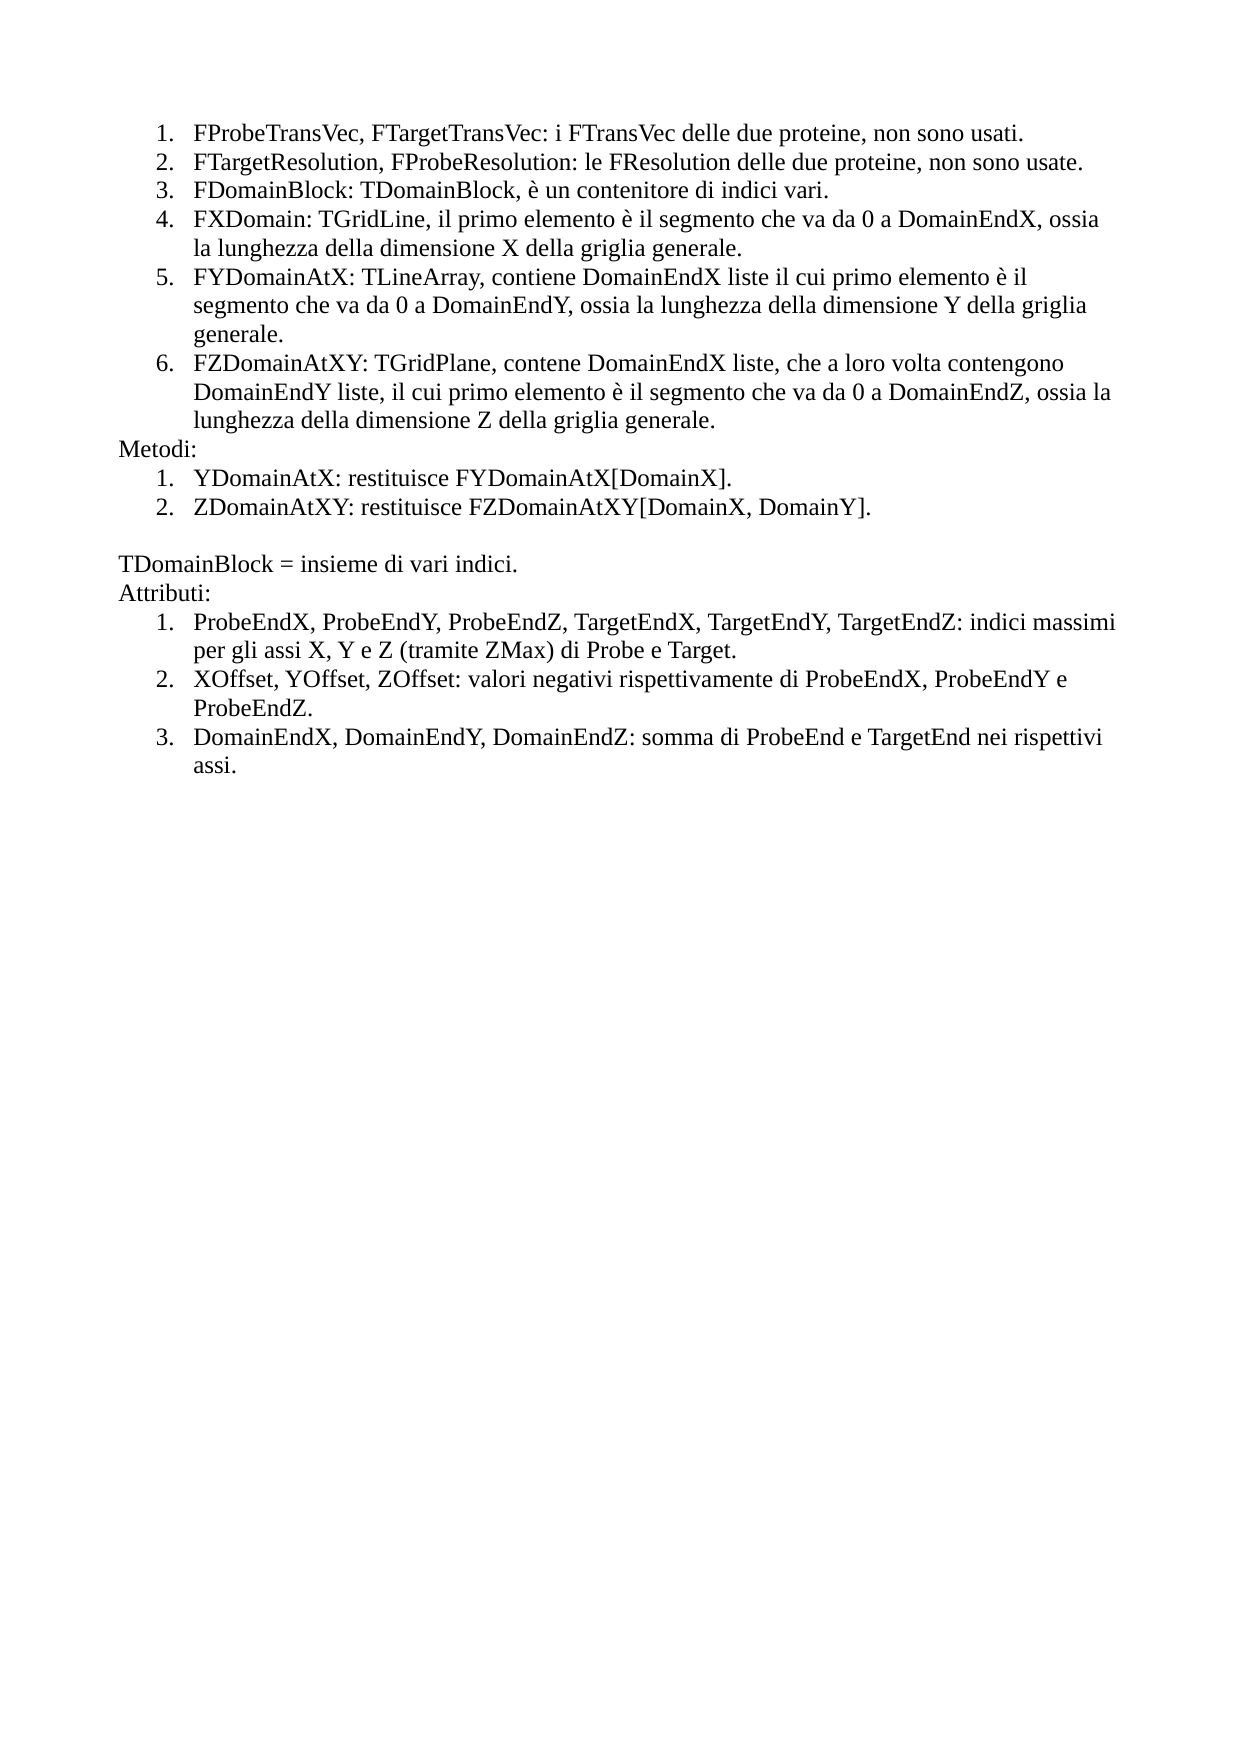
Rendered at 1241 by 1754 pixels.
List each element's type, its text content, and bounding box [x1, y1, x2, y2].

list DomainEndX, DomainEndY, DomainEndZ: somma di ProbeEnd e TargetEnd nei rispettivi assi. [156, 722, 1122, 779]
list ProbeEndX, ProbeEndY, ProbeEndZ, TargetEndX, TargetEndY, TargetEndZ: indici massimi per gli assi X, Y e Z (tramite ZMax) di Probe e Target. [156, 607, 1122, 664]
list ZDomainAtXY: restituisce FZDomainAtXY[DomainX, DomainY]. [156, 492, 1122, 521]
text TDomainBlock = insieme di vari indici. [118, 549, 1122, 578]
list YDomainAtX: restituisce FYDomainAtX[DomainX]. [156, 463, 1122, 492]
list FTargetResolution, FProbeResolution: le FResolution delle due proteine, non sono usate. [156, 147, 1122, 176]
text Metodi: [118, 434, 1122, 463]
list FZDomainAtXY: TGridPlane, contene DomainEndX liste, che a loro volta contengono DomainEndY liste, il cui primo elemento è il segmento che va da 0 a DomainEndZ, ossia la lunghezza della dimensione Z della griglia generale. [156, 348, 1122, 434]
list XOffset, YOffset, ZOffset: valori negativi rispettivamente di ProbeEndX, ProbeEndY e ProbeEndZ. [156, 664, 1122, 722]
text Attributi: [118, 578, 1122, 607]
list FYDomainAtX: TLineArray, contiene DomainEndX liste il cui primo elemento è il segmento che va da 0 a DomainEndY, ossia la lunghezza della dimensione Y della griglia generale. [156, 262, 1122, 348]
list FXDomain: TGridLine, il primo elemento è il segmento che va da 0 a DomainEndX, ossia la lunghezza della dimensione X della griglia generale. [156, 204, 1122, 262]
list FDomainBlock: TDomainBlock, è un contenitore di indici vari. [156, 176, 1122, 204]
list FProbeTransVec, FTargetTransVec: i FTransVec delle due proteine, non sono usati. [156, 118, 1122, 147]
